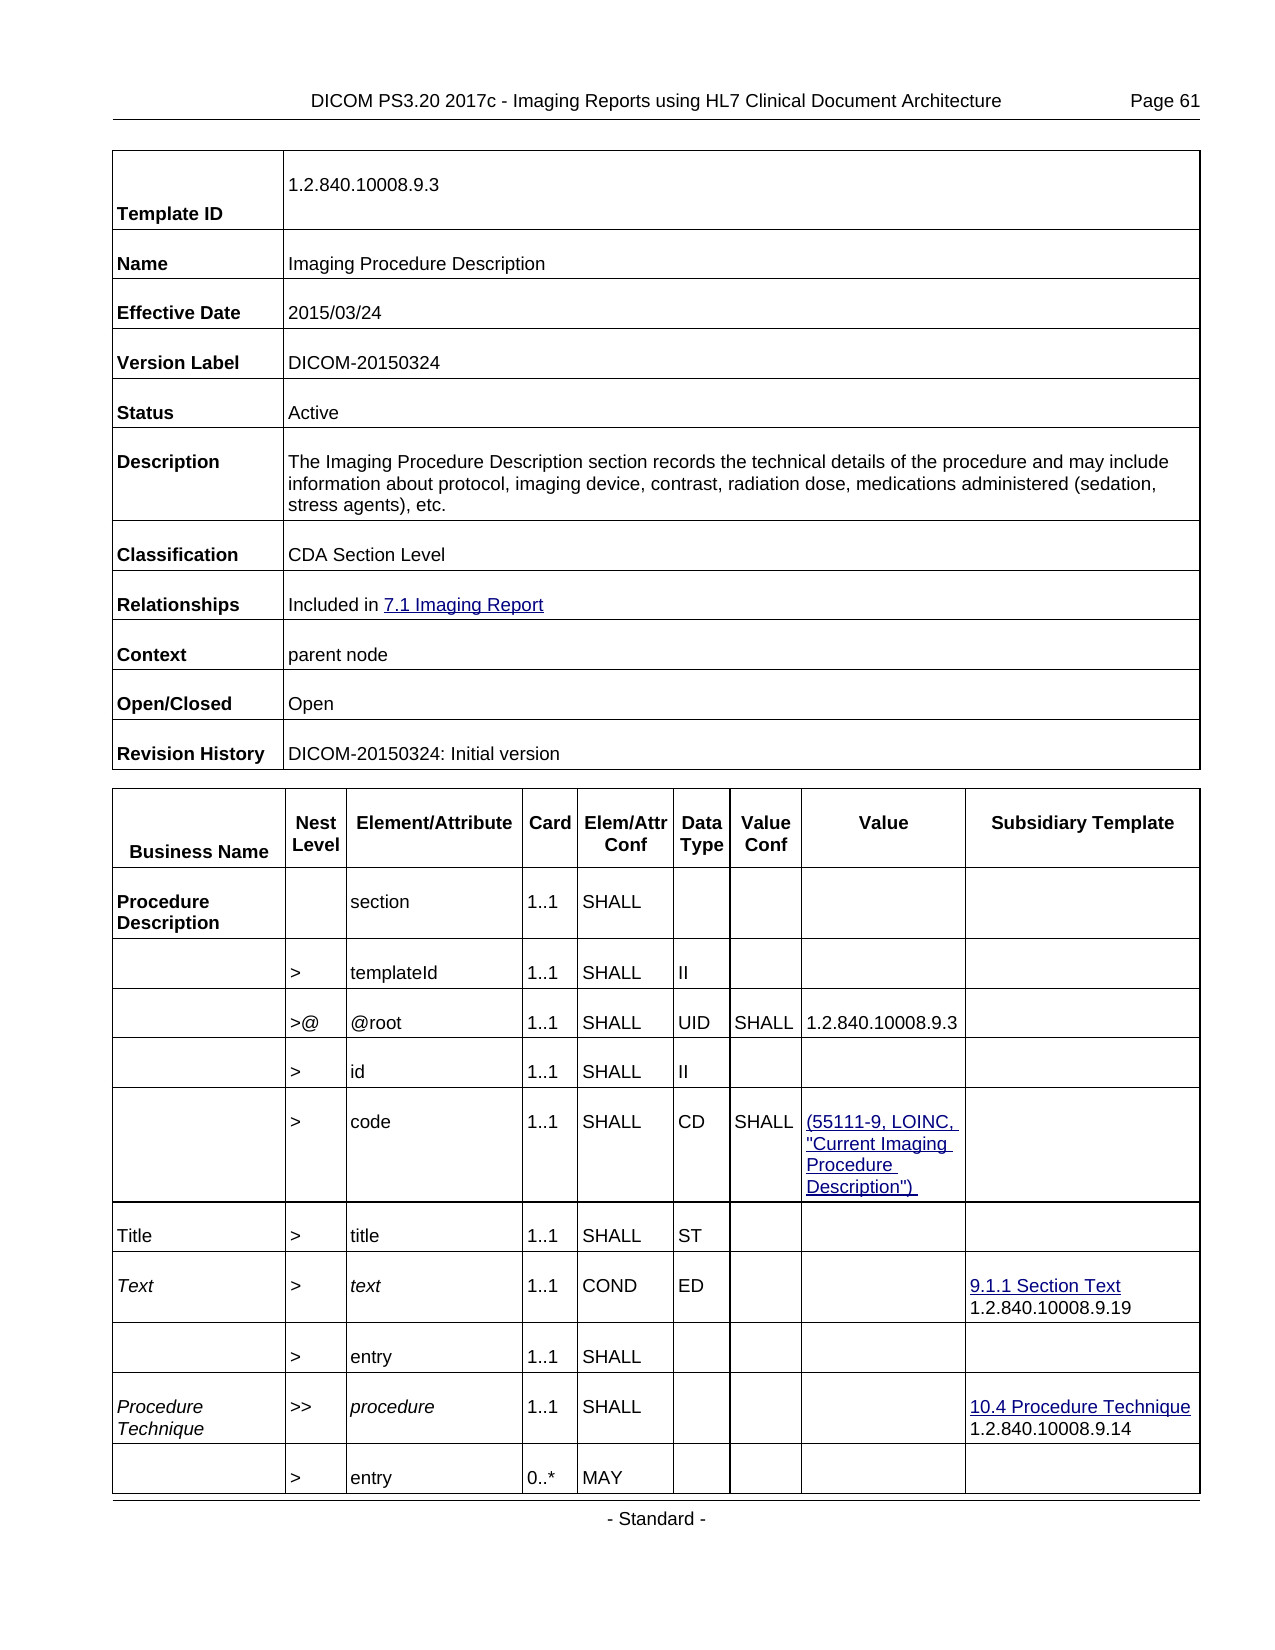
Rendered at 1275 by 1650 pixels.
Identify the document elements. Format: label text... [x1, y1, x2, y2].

table_header Elem/Attr Conf [578, 789, 673, 867]
table_cell [113, 1323, 285, 1372]
table_cell > [286, 1038, 346, 1087]
table_cell Open/Closed [113, 670, 283, 719]
table_cell Effective Date [113, 279, 283, 328]
table_cell procedure [347, 1373, 522, 1443]
table_cell [731, 1373, 801, 1443]
table_cell 1..1 [523, 939, 577, 988]
table_cell 1..1 [523, 1038, 577, 1087]
table_cell [674, 1373, 729, 1443]
table_cell CD [674, 1088, 729, 1201]
table_cell Relationships [113, 571, 283, 619]
table_cell >@ [286, 989, 346, 1037]
table_cell [802, 939, 965, 988]
table_cell [802, 1323, 965, 1372]
table_cell > [286, 1203, 346, 1251]
table_cell [731, 1444, 801, 1493]
table_cell [113, 1088, 285, 1201]
table_cell [802, 1444, 965, 1493]
table_cell 0..* [523, 1444, 577, 1493]
table_cell [674, 1444, 729, 1493]
table_header Business Name [113, 789, 285, 867]
table_cell [731, 868, 801, 938]
table_cell [802, 1373, 965, 1443]
table_cell [731, 1323, 801, 1372]
table_cell 1..1 [523, 1203, 577, 1251]
table_cell SHALL [578, 1203, 673, 1251]
table_cell Title [113, 1203, 285, 1251]
table_header Nest Level [286, 789, 346, 867]
table_cell [802, 1038, 965, 1087]
table_cell SHALL [578, 989, 673, 1037]
table_cell [966, 989, 1199, 1037]
table_cell [113, 939, 285, 988]
table_cell [966, 1038, 1199, 1087]
table_cell MAY [578, 1444, 673, 1493]
table_header Data Type [674, 789, 729, 867]
table_cell [802, 1203, 965, 1251]
table_cell Name [113, 230, 283, 278]
table_cell Classification [113, 521, 283, 570]
table_cell [731, 939, 801, 988]
table_cell COND [578, 1252, 673, 1322]
table_cell [966, 868, 1199, 938]
table_cell DICOM-20150324: Initial version [284, 720, 1199, 768]
table_cell Active [284, 379, 1199, 427]
table_cell > [286, 1323, 346, 1372]
table_cell Procedure​Technique [113, 1373, 285, 1443]
table_cell [113, 989, 285, 1037]
table_cell DICOM-20150324 [284, 329, 1199, 377]
table_cell [966, 939, 1199, 988]
table_cell [802, 868, 965, 938]
table_cell >> [286, 1373, 346, 1443]
table_cell 9.1.1 Section Text 1.2.840.10008.9.19 [966, 1252, 1199, 1322]
table_header 1.2.840.10008.9.3 [284, 151, 1199, 228]
table_cell code [347, 1088, 522, 1201]
table_cell [966, 1203, 1199, 1251]
table_header Value [802, 789, 965, 867]
table_cell Text [113, 1252, 285, 1322]
table_cell entry [347, 1444, 522, 1493]
table_cell SHALL [731, 1088, 801, 1201]
table_cell SHALL [578, 1088, 673, 1201]
table_cell [731, 1252, 801, 1322]
table_cell (55111-9, LOINC, "Current Imaging Procedure Description") [802, 1088, 965, 1201]
table_cell Context [113, 620, 283, 669]
table_header Element/​Attribute [347, 789, 522, 867]
table_cell SHALL [578, 939, 673, 988]
table_cell [802, 1252, 965, 1322]
table_cell Description [113, 428, 283, 520]
table_cell 1..1 [523, 868, 577, 938]
table_cell SHALL [578, 1373, 673, 1443]
table_cell 2015/03/24 [284, 279, 1199, 328]
table_cell 1..1 [523, 989, 577, 1037]
table_cell text [347, 1252, 522, 1322]
table_header Value Conf [731, 789, 801, 867]
table_cell [966, 1444, 1199, 1493]
table_cell Revision History [113, 720, 283, 768]
table_cell > [286, 1088, 346, 1201]
table_cell SHALL [578, 868, 673, 938]
table_header Subsidiary Template [966, 789, 1199, 867]
table_cell Procedure​Description [113, 868, 285, 938]
table_cell 1..1 [523, 1252, 577, 1322]
table_cell [113, 1038, 285, 1087]
table_cell template​Id [347, 939, 522, 988]
table_cell 10.4 Procedure Technique 1.2.840.10008.9.14 [966, 1373, 1199, 1443]
table_cell CDA Section Level [284, 521, 1199, 570]
table_cell [731, 1038, 801, 1087]
table_cell [966, 1088, 1199, 1201]
table_cell section [347, 868, 522, 938]
table_cell > [286, 1252, 346, 1322]
table_cell [113, 1444, 285, 1493]
table_cell [731, 1203, 801, 1251]
table_cell [966, 1323, 1199, 1372]
table_cell 1.2.840.10008.9.3 [802, 989, 965, 1037]
table_cell UID [674, 989, 729, 1037]
table_cell Open [284, 670, 1199, 719]
table_cell [674, 1323, 729, 1372]
table_cell parent node [284, 620, 1199, 669]
table_cell id [347, 1038, 522, 1087]
table_cell ST [674, 1203, 729, 1251]
table_cell entry [347, 1323, 522, 1372]
table_cell @root [347, 989, 522, 1037]
table_cell 1..1 [523, 1088, 577, 1201]
table_cell > [286, 939, 346, 988]
table_cell Version Label [113, 329, 283, 377]
table_cell 1..1 [523, 1373, 577, 1443]
table_cell II [674, 1038, 729, 1087]
table_cell II [674, 939, 729, 988]
table_cell 1..1 [523, 1323, 577, 1372]
table_cell SHALL [578, 1323, 673, 1372]
table_header Template ID [113, 151, 283, 228]
table_cell title [347, 1203, 522, 1251]
table_cell ED [674, 1252, 729, 1322]
table_cell Imaging Procedure Description [284, 230, 1199, 278]
table_cell Status [113, 379, 283, 427]
table_cell The Imaging Procedure Description section records the technical details of the procedure and may include information about protocol, imaging device, contrast, radiation dose, medications administered (sedation, stress agents), etc. [284, 428, 1199, 520]
table_cell > [286, 1444, 346, 1493]
table_cell SHALL [578, 1038, 673, 1087]
table_cell [674, 868, 729, 938]
table_cell SHALL [731, 989, 801, 1037]
table_cell Included in 7.1 Imaging Report [284, 571, 1199, 619]
table_cell [286, 868, 346, 938]
table_header Card [523, 789, 577, 867]
